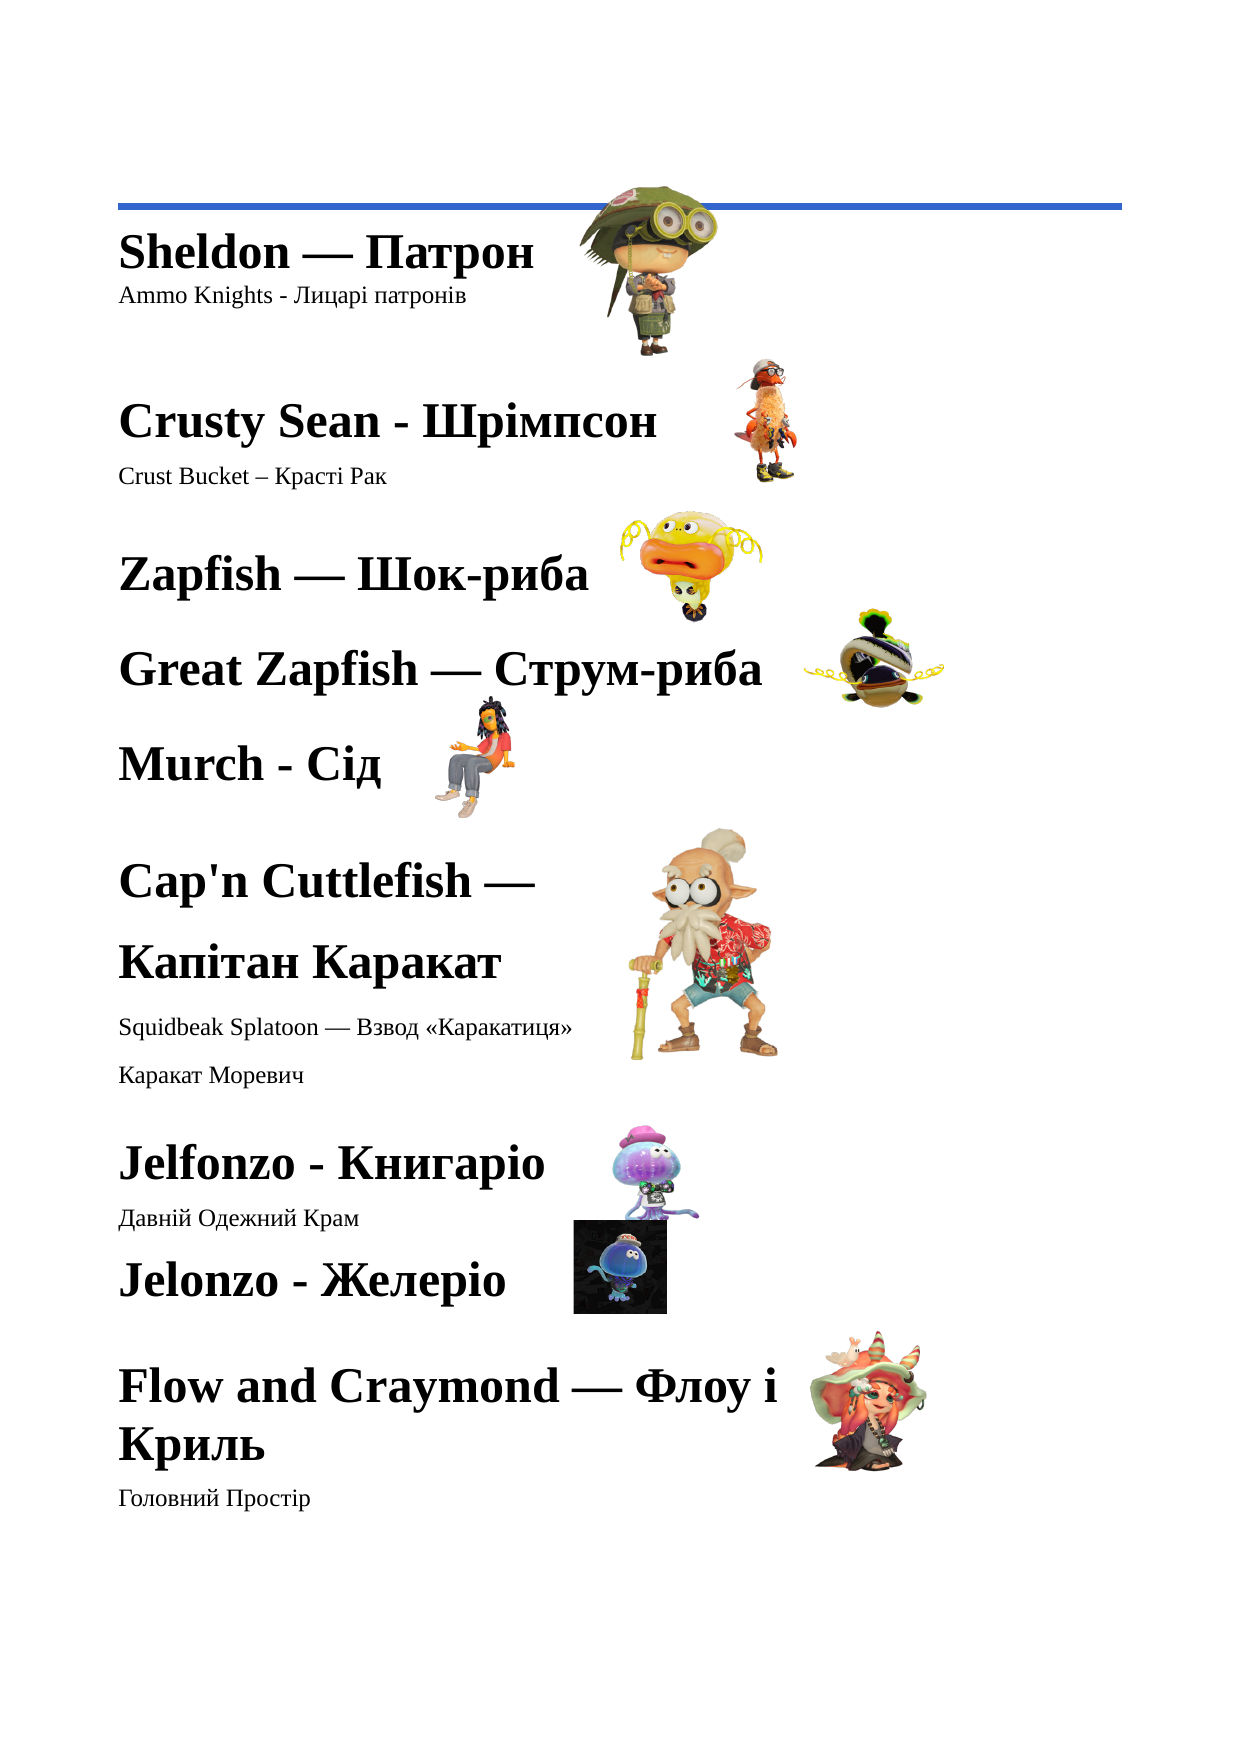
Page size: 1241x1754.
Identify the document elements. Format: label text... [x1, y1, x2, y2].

subtitle Murch - Сід [118, 733, 435, 791]
subtitle Great Zapfish — Струм-риба [118, 638, 803, 696]
picture [803, 608, 944, 708]
picture [435, 696, 515, 818]
picture [618, 509, 764, 624]
text Squidbeak Splatoon — Взвод «Каракатиця» [118, 1012, 628, 1041]
subtitle Zapfish — Шок-риба [118, 543, 618, 601]
subtitle Jelfonzo - Книгаріо [118, 1133, 589, 1190]
picture [567, 186, 833, 486]
picture [573, 1122, 712, 1314]
subtitle [946, 1356, 1122, 1471]
subtitle Flow and Craymond — Флоу і Криль [118, 1356, 790, 1471]
text Crust Bucket – Красті Рак [118, 461, 1122, 490]
text Jelonzo - Желеріо [118, 1250, 573, 1308]
text Капітан Каракат [118, 932, 628, 989]
subtitle [764, 543, 1122, 601]
text Cap'n Cuttlefish — [118, 851, 628, 909]
text Головний Простір [118, 1483, 1122, 1512]
picture [790, 1327, 946, 1479]
text Ammo Knights - Лицарі патронів [118, 280, 567, 308]
subtitle [712, 1133, 1122, 1190]
text Каракат Моревич [118, 1060, 1122, 1089]
text [778, 932, 1122, 989]
text [778, 851, 1122, 909]
text Давній Одежний Крам [118, 1203, 589, 1231]
text [739, 222, 1122, 280]
text [712, 1203, 1122, 1231]
text [667, 1250, 1122, 1308]
subtitle Crusty Sean - Шрімпсон [118, 391, 698, 448]
subtitle [833, 391, 1122, 448]
subtitle [515, 733, 1122, 791]
subtitle [944, 638, 1122, 696]
text [739, 280, 1122, 308]
text [778, 1012, 1122, 1041]
picture [628, 828, 778, 1060]
text Sheldon — Патрон [118, 222, 567, 280]
